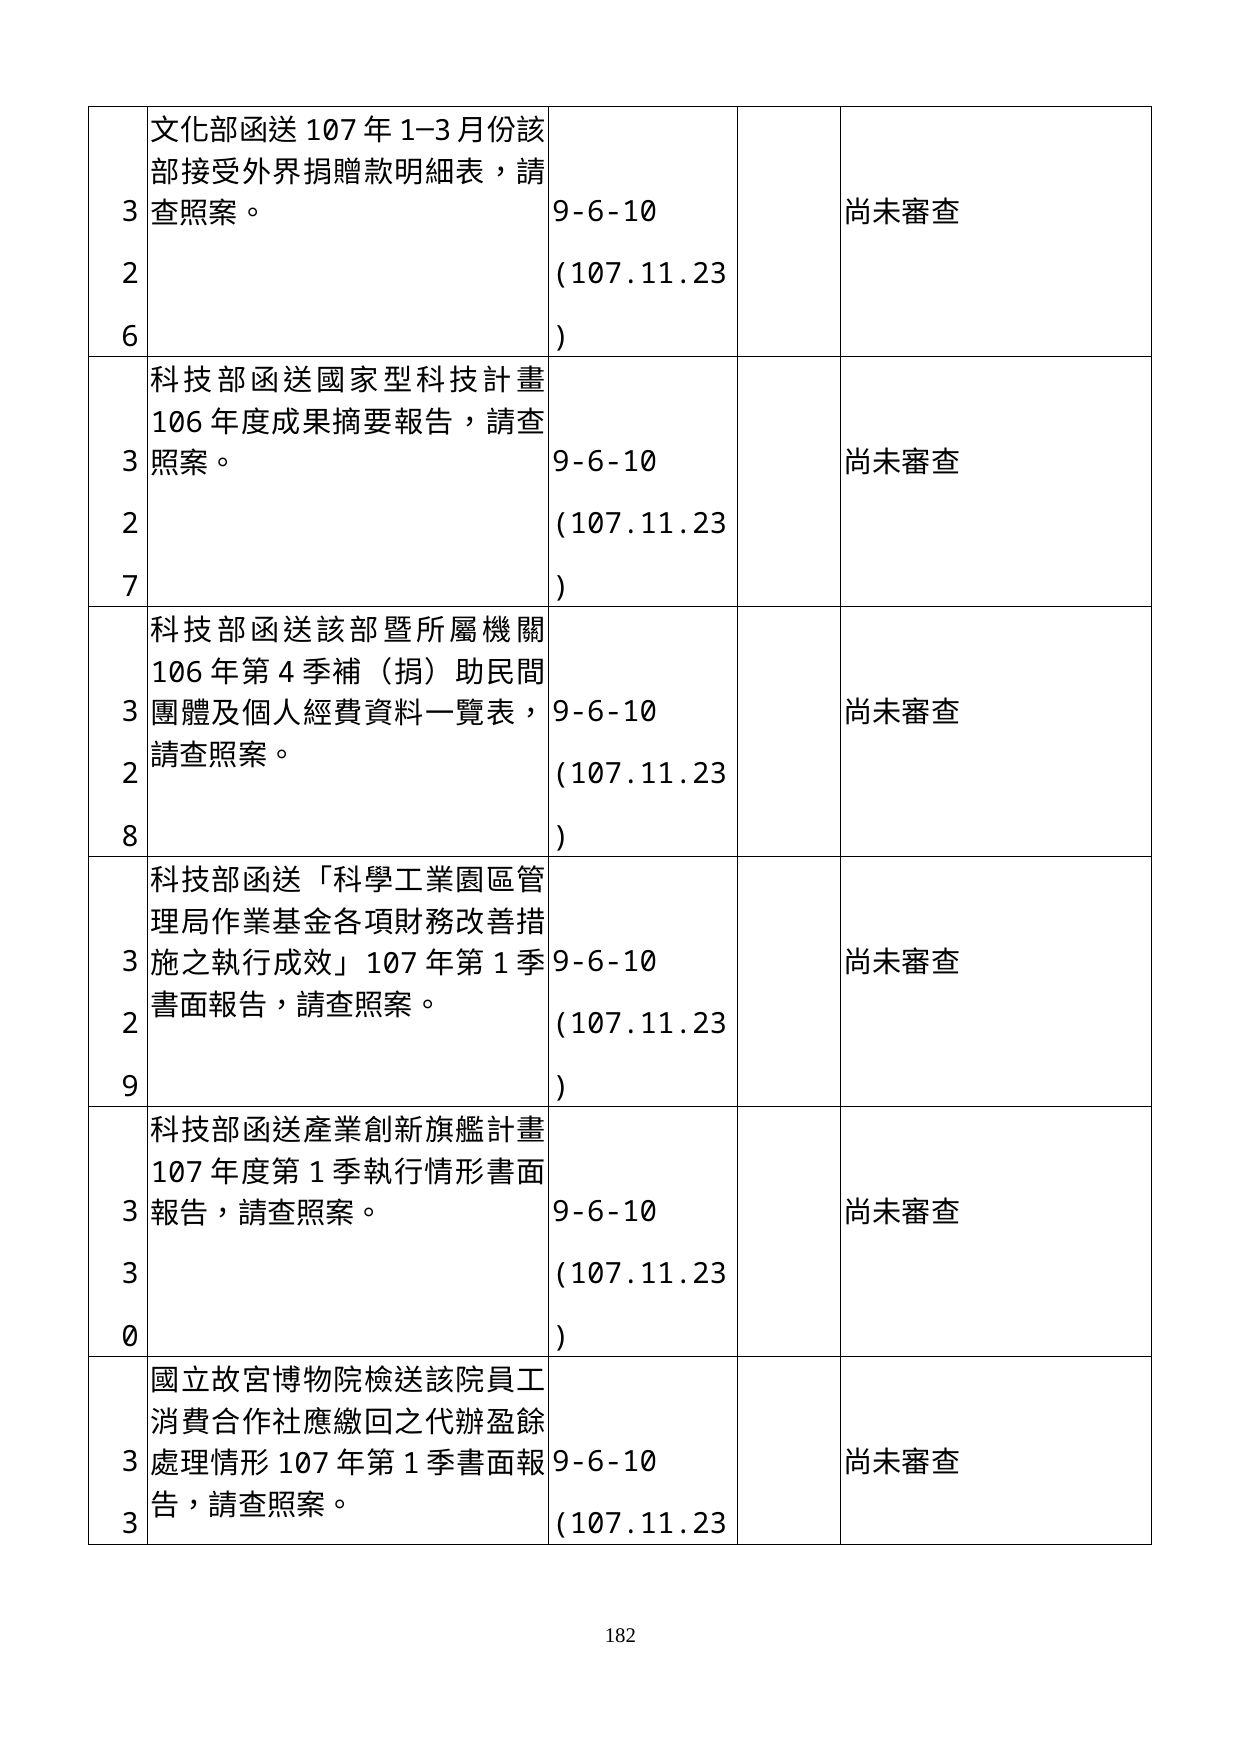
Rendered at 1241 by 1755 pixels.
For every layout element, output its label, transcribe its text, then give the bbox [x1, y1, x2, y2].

table_cell 國立故宮博物院檢送該院員工消費合作社應繳回之代辦盈餘處理情形107年第1季書面報告，請查照案。 [148, 1357, 548, 1543]
table_cell [738, 1357, 840, 1543]
table_cell 9-6-10 (107.11.23 [549, 1357, 737, 1543]
table_cell 9-6-10 (107.11.23) [549, 857, 737, 1106]
table_cell [738, 357, 840, 606]
table_cell 尚未審查 [841, 357, 1151, 606]
table_cell [89, 107, 147, 356]
table_cell 9-6-10 (107.11.23) [549, 1107, 737, 1356]
table_cell 尚未審查 [841, 857, 1151, 1106]
table_cell 科技部函送「科學工業園區管理局作業基金各項財務改善措施之執行成效」107年第1季書面報告，請查照案。 [148, 857, 548, 1106]
table_cell 尚未審查 [841, 107, 1151, 356]
table_cell 科技部函送國家型科技計畫106年度成果摘要報告，請查照案。 [148, 357, 548, 606]
table_cell 文化部函送107年1─3月份該部接受外界捐贈款明細表，請查照案。 [148, 107, 548, 356]
table_cell [89, 1107, 147, 1356]
table_cell 9-6-10 (107.11.23) [549, 357, 737, 606]
table_cell [89, 857, 147, 1106]
table_cell [738, 607, 840, 856]
table_cell 科技部函送該部暨所屬機關106年第4季補（捐）助民間團體及個人經費資料一覽表，請查照案。 [148, 607, 548, 856]
table_cell 9-6-10 (107.11.23) [549, 107, 737, 356]
table_cell 尚未審查 [841, 1107, 1151, 1356]
table_cell 尚未審查 [841, 607, 1151, 856]
table_cell [738, 857, 840, 1106]
table_cell 尚未審查 [841, 1357, 1151, 1543]
table_cell [89, 357, 147, 606]
table_cell [738, 107, 840, 356]
table_cell [738, 1107, 840, 1356]
table_cell 科技部函送產業創新旗艦計畫107年度第1季執行情形書面報告，請查照案。 [148, 1107, 548, 1356]
table_cell [89, 607, 147, 856]
table_cell 9-6-10 (107.11.23) [549, 607, 737, 856]
table_cell [89, 1357, 147, 1543]
